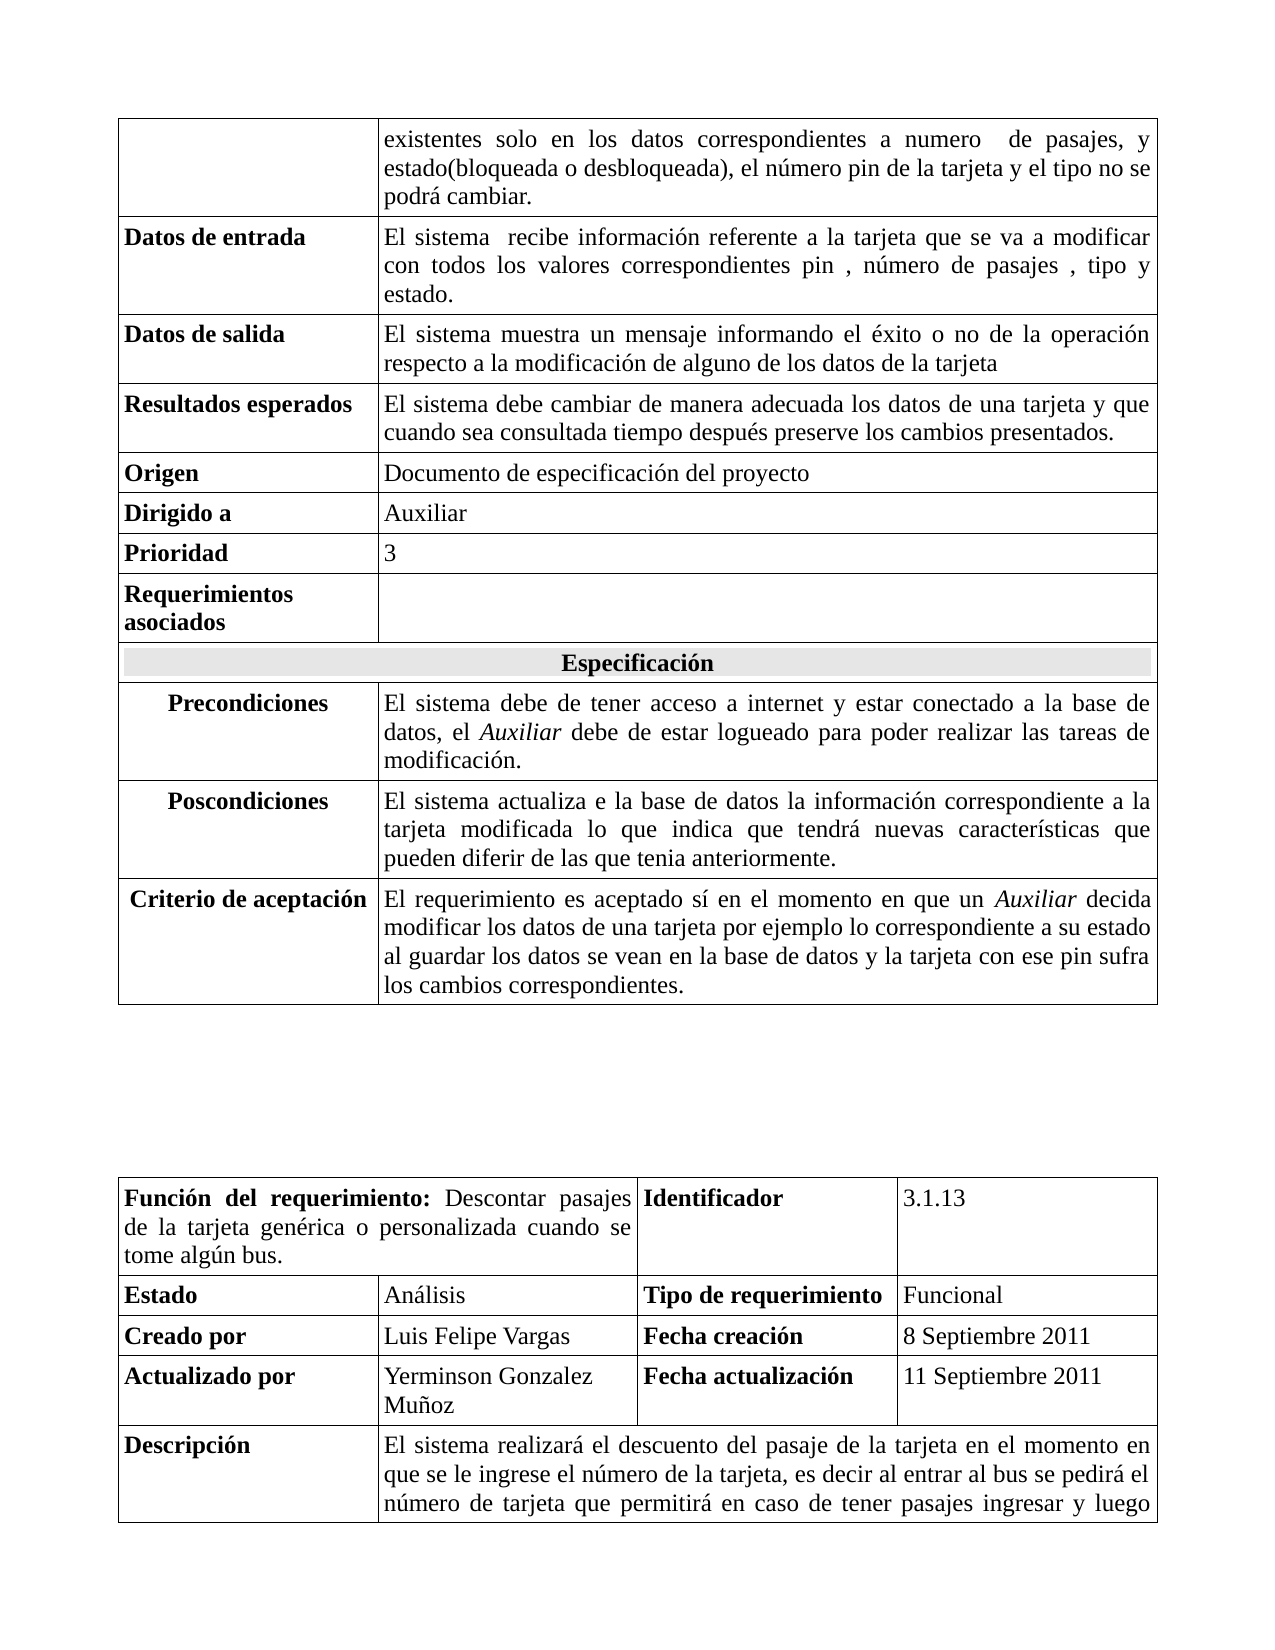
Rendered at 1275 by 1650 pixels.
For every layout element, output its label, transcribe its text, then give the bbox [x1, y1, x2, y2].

table_cell Fecha actualización [638, 1356, 897, 1424]
table_cell El sistema recibe información referente a la tarjeta que se va a modificar con todos los valores correspondientes pin , número de pasajes , tipo y estado. [379, 217, 1157, 314]
table_cell Documento de especificación del proyecto [379, 453, 1157, 492]
table_cell El sistema muestra un mensaje informando el éxito o no de la operación respecto a la modificación de alguno de los datos de la tarjeta [379, 315, 1157, 383]
table_cell Luis Felipe Vargas [379, 1316, 637, 1355]
table_cell Funcional [898, 1276, 1157, 1315]
table_cell Datos de entrada [119, 217, 378, 314]
table_cell Origen [119, 453, 378, 492]
table_cell Especificación [119, 643, 1157, 682]
table_cell Creado por [119, 1316, 378, 1355]
table_cell 3 [379, 534, 1157, 573]
table_cell Criterio de aceptación [119, 879, 378, 1004]
table_cell Precondiciones [119, 683, 378, 780]
table_cell 11 Septiembre 2011 [898, 1356, 1157, 1424]
table_cell Prioridad [119, 534, 378, 573]
table_header 3.1.13 [898, 1178, 1157, 1275]
table_cell Tipo de requerimiento [638, 1276, 897, 1315]
table_header Función del requerimiento: Descontar pasajes de la tarjeta genérica o personalizada cuando se tome algún bus. [119, 1178, 637, 1275]
table_cell El sistema actualiza e la base de datos la información correspondiente a la tarjeta modificada lo que indica que tendrá nuevas características que pueden diferir de las que tenia anteriormente. [379, 781, 1157, 878]
table_cell Auxiliar [379, 493, 1157, 532]
table_cell Análisis [379, 1276, 637, 1315]
table_cell 8 Septiembre 2011 [898, 1316, 1157, 1355]
table_cell existentes solo en los datos correspondientes a numero de pasajes, y estado(bloqueada o desbloqueada), el número pin de la tarjeta y el tipo no se podrá cambiar. [379, 119, 1157, 216]
table_header Identificador [638, 1178, 897, 1275]
table_cell El sistema debe cambiar de manera adecuada los datos de una tarjeta y que cuando sea consultada tiempo después preserve los cambios presentados. [379, 384, 1157, 452]
table_cell Fecha creación [638, 1316, 897, 1355]
table_cell Actualizado por [119, 1356, 378, 1424]
table_cell Dirigido a [119, 493, 378, 532]
table_cell [119, 119, 378, 216]
table_cell El sistema debe de tener acceso a internet y estar conectado a la base de datos, el Auxiliar debe de estar logueado para poder realizar las tareas de modificación. [379, 683, 1157, 780]
table_cell Yerminson Gonzalez Muñoz [379, 1356, 637, 1424]
table_cell El sistema realizará el descuento del pasaje de la tarjeta en el momento en que se le ingrese el número de la tarjeta, es decir al entrar al bus se pedirá el número de tarjeta que permitirá en caso de tener pasajes ingresar y luego [379, 1426, 1157, 1522]
table_cell Resultados esperados [119, 384, 378, 452]
table_cell Poscondiciones [119, 781, 378, 878]
table_cell [379, 574, 1157, 642]
table_cell Datos de salida [119, 315, 378, 383]
table_cell Requerimientos asociados [119, 574, 378, 642]
table_cell El requerimiento es aceptado sí en el momento en que un Auxiliar decida modificar los datos de una tarjeta por ejemplo lo correspondiente a su estado al guardar los datos se vean en la base de datos y la tarjeta con ese pin sufra los cambios correspondientes. [379, 879, 1157, 1004]
table_cell Descripción [119, 1426, 378, 1522]
table_cell Estado [119, 1276, 378, 1315]
